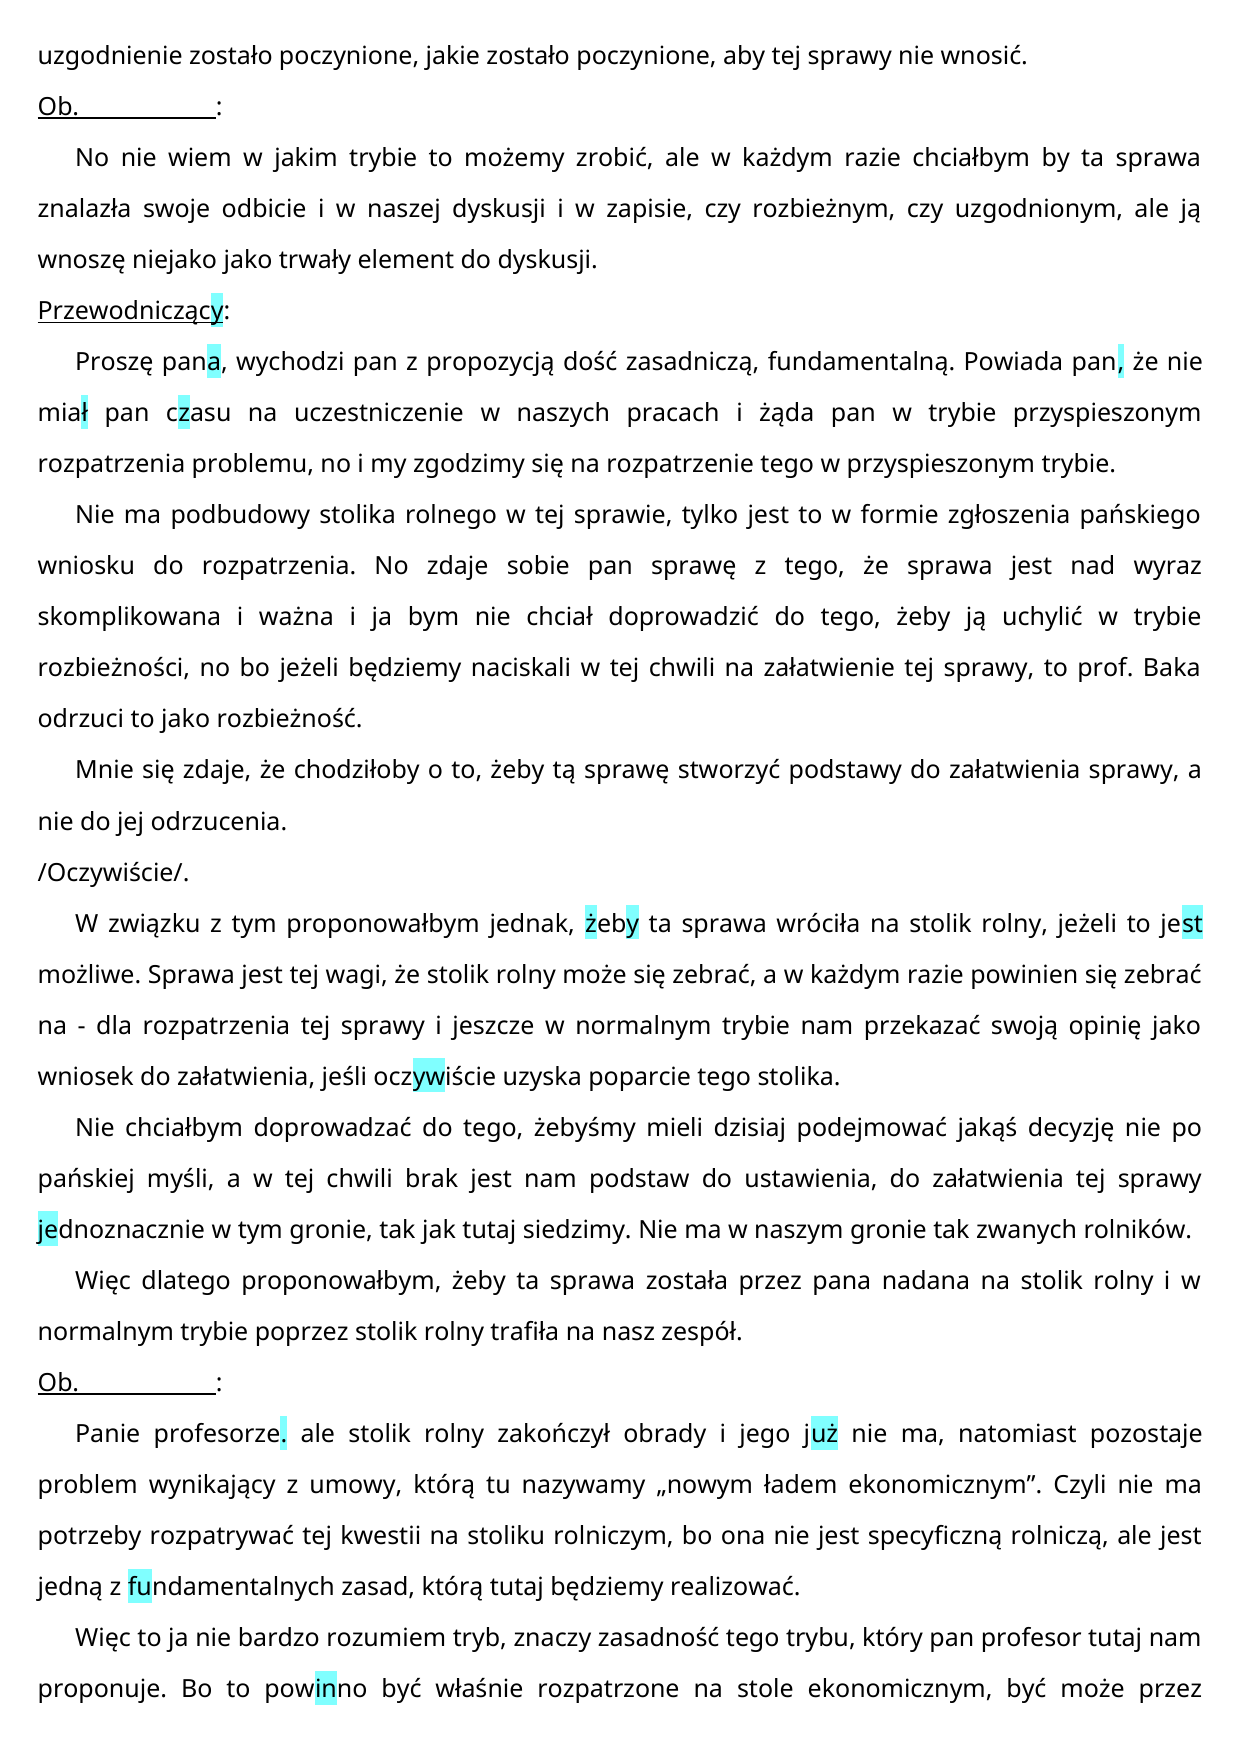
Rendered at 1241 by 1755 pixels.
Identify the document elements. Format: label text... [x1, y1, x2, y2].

text Więc to ja nie bardzo rozumiem tryb, znaczy zasadność tego trybu, który pan profesor tutaj nam proponuje. Bo to powinno być właśnie rozpatrzone na stole ekonomicznym, być może przez [37, 1620, 1203, 1705]
text Proszę pana, wychodzi pan z propozycją dość zasadniczą, fundamentalną. Powiada pan, że nie miał pan czasu na uczestniczenie w naszych pracach i żąda pan w trybie przyspieszonym rozpatrzenia problemu, no i my zgodzimy się na rozpatrzenie tego w przyspieszonym trybie. [37, 344, 1203, 480]
text Przewodniczący: [37, 293, 1203, 327]
text Więc dlatego proponowałbym, żeby ta sprawa została przez pana nadana na stolik rolny i w normalnym trybie poprzez stolik rolny trafiła na nasz zespół. [37, 1262, 1203, 1348]
text uzgodnienie zostało poczynione, jakie zostało poczynione, aby tej sprawy nie wnosić. [37, 37, 1203, 72]
text Panie profesorze. ale stolik rolny zakończył obrady i jego już nie ma, natomiast pozostaje problem wynikający z umowy, którą tu nazywamy „nowym ładem ekonomicznym”. Czyli nie ma potrzeby rozpatrywać tej kwestii na stoliku rolniczym, bo ona nie jest specyficzną rolniczą, ale jest jedną z fundamentalnych zasad, którą tutaj będziemy realizować. [37, 1416, 1203, 1603]
text Mnie się zdaje, że chodziłoby o to, żeby tą sprawę stworzyć podstawy do załatwienia sprawy, a nie do jej odrzucenia. [37, 752, 1203, 837]
text Nie chciałbym doprowadzać do tego, żebyśmy mieli dzisiaj podejmować jakąś decyzję nie po pańskiej myśli, a w tej chwili brak jest nam podstaw do ustawienia, do załatwienia tej sprawy jednoznacznie w tym gronie, tak jak tutaj siedzimy. Nie ma w naszym gronie tak zwanych rolników. [37, 1109, 1203, 1246]
text W związku z tym proponowałbym jednak, żeby ta sprawa wróciła na stolik rolny, jeżeli to jest możliwe. Sprawa jest tej wagi, że stolik rolny może się zebrać, a w każdym razie powinien się zebrać na - dla rozpatrzenia tej sprawy i jeszcze w normalnym trybie nam przekazać swoją opinię jako wniosek do załatwienia, jeśli oczywiście uzyska poparcie tego stolika. [37, 905, 1203, 1092]
text Nie ma podbudowy stolika rolnego w tej sprawie, tylko jest to w formie zgłoszenia pańskiego wniosku do rozpatrzenia. No zdaje sobie pan sprawę z tego, że sprawa jest nad wyraz skomplikowana i ważna i ja bym nie chciał doprowadzić do tego, żeby ją uchylić w trybie rozbieżności, no bo jeżeli będziemy naciskali w tej chwili na załatwienie tej sprawy, to prof. Baka odrzuci to jako rozbieżność. [37, 497, 1203, 735]
text Ob. : [37, 88, 1203, 123]
text Ob. : [37, 1364, 1203, 1399]
text /Oczywiście/. [37, 854, 1203, 888]
text No nie wiem w jakim trybie to możemy zrobić, ale w każdym razie chciałbym by ta sprawa znalazła swoje odbicie i w naszej dyskusji i w zapisie, czy rozbieżnym, czy uzgodnionym, ale ją wnoszę niejako jako trwały element do dyskusji. [37, 139, 1203, 276]
